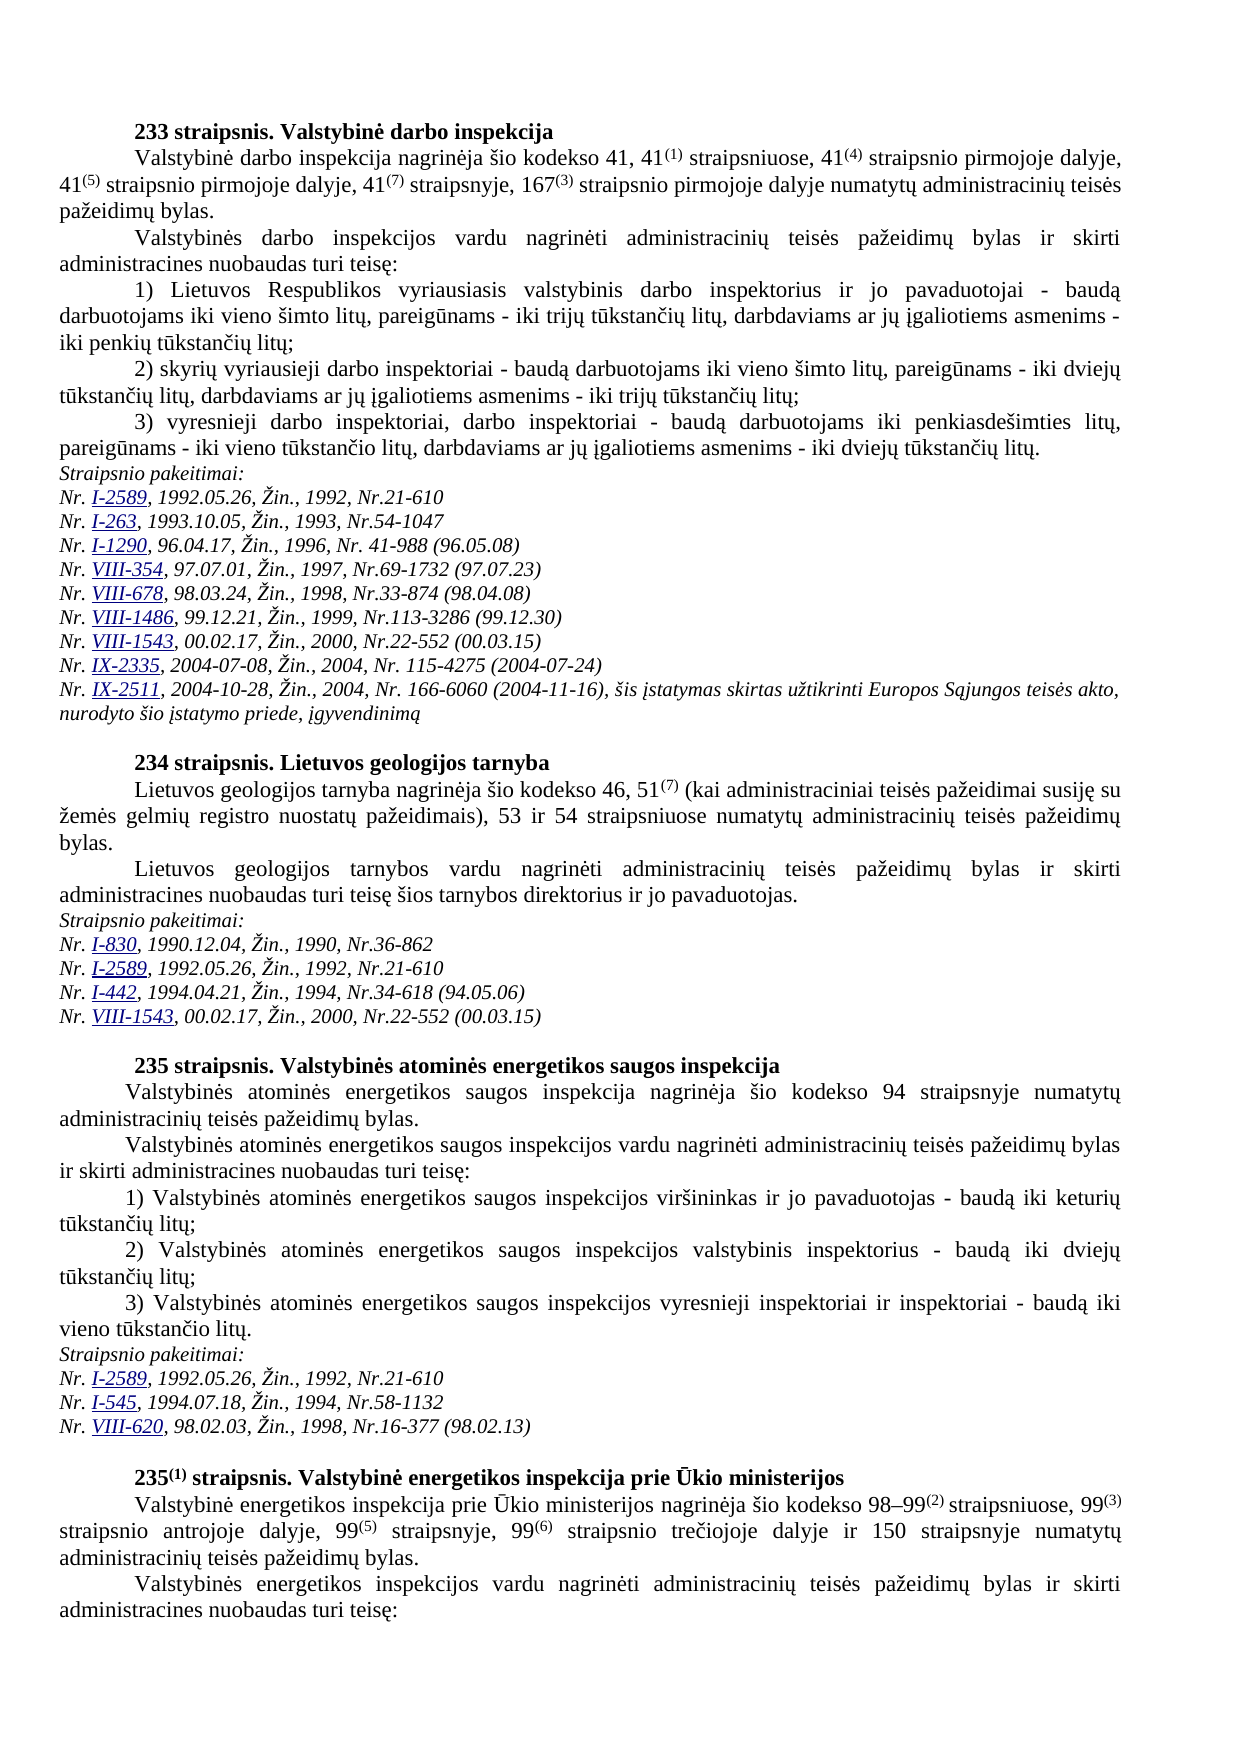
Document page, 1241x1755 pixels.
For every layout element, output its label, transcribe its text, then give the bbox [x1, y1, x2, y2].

text 1) Valstybinės atominės energetikos saugos inspekcijos viršininkas ir jo pavaduotojas - baudą iki keturių tūkstančių litų; [59, 1184, 1122, 1236]
text Nr. IX-2511, 2004-10-28, Žin., 2004, Nr. 166-6060 (2004-11-16), šis įstatymas skirtas užtikrinti Europos Sąjungos teisės akto, nurodyto šio įstatymo priede, įgyvendinimą [59, 677, 1122, 725]
text Nr. VIII-1543, 00.02.17, Žin., 2000, Nr.22-552 (00.03.15) [59, 629, 1122, 653]
text Nr. IX-2335, 2004-07-08, Žin., 2004, Nr. 115-4275 (2004-07-24) [59, 653, 1122, 677]
text Nr. I-1290, 96.04.17, Žin., 1996, Nr. 41-988 (96.05.08) [59, 533, 1122, 557]
text 234 straipsnis. Lietuvos geologijos tarnyba [59, 749, 1122, 776]
text Nr. VIII-678, 98.03.24, Žin., 1998, Nr.33-874 (98.04.08) [59, 581, 1122, 605]
text Lietuvos geologijos tarnybos vardu nagrinėti administracinių teisės pažeidimų bylas ir skirti administracines nuobaudas turi teisę šios tarnybos direktorius ir jo pavaduotojas. [59, 855, 1122, 908]
text Valstybinės energetikos inspekcijos vardu nagrinėti administracinių teisės pažeidimų bylas ir skirti administracines nuobaudas turi teisę: [59, 1570, 1122, 1623]
text Valstybinė darbo inspekcija nagrinėja šio kodekso 41, 41(1) straipsniuose, 41(4) straipsnio pirmojoje dalyje, 41(5) straipsnio pirmojoje dalyje, 41(7) straipsnyje, 167(3) straipsnio pirmojoje dalyje numatytų administracinių teisės pažeidimų bylas. [59, 144, 1122, 223]
text Valstybinės atominės energetikos saugos inspekcija nagrinėja šio kodekso 94 straipsnyje numatytų administracinių teisės pažeidimų bylas. [59, 1078, 1122, 1131]
text Nr. VIII-354, 97.07.01, Žin., 1997, Nr.69-1732 (97.07.23) [59, 557, 1122, 581]
text Lietuvos geologijos tarnyba nagrinėja šio kodekso 46, 51(7) (kai administraciniai teisės pažeidimai susiję su žemės gelmių registro nuostatų pažeidimais), 53 ir 54 straipsniuose numatytų administracinių teisės pažeidimų bylas. [59, 776, 1122, 855]
text Straipsnio pakeitimai: [59, 908, 1122, 932]
text Valstybinės darbo inspekcijos vardu nagrinėti administracinių teisės pažeidimų bylas ir skirti administracines nuobaudas turi teisę: [59, 223, 1122, 276]
text Straipsnio pakeitimai: [59, 1342, 1122, 1366]
text Nr. I-442, 1994.04.21, Žin., 1994, Nr.34-618 (94.05.06) [59, 980, 1122, 1004]
text Straipsnio pakeitimai: [59, 461, 1122, 485]
text 2) skyrių vyriausieji darbo inspektoriai - baudą darbuotojams iki vieno šimto litų, pareigūnams - iki dviejų tūkstančių litų, darbdaviams ar jų įgaliotiems asmenims - iki trijų tūkstančių litų; [59, 355, 1122, 408]
text Nr. VIII-620, 98.02.03, Žin., 1998, Nr.16-377 (98.02.13) [59, 1414, 1122, 1438]
text Valstybinės atominės energetikos saugos inspekcijos vardu nagrinėti administracinių teisės pažeidimų bylas ir skirti administracines nuobaudas turi teisę: [59, 1131, 1122, 1184]
text Nr. I-263, 1993.10.05, Žin., 1993, Nr.54-1047 [59, 509, 1122, 533]
text Nr. I-2589, 1992.05.26, Žin., 1992, Nr.21-610 [59, 485, 1122, 509]
text Nr. I-830, 1990.12.04, Žin., 1990, Nr.36-862 [59, 932, 1122, 956]
text Nr. I-2589, 1992.05.26, Žin., 1992, Nr.21-610 [59, 956, 1122, 980]
text 1) Lietuvos Respublikos vyriausiasis valstybinis darbo inspektorius ir jo pavaduotojai - baudą darbuotojams iki vieno šimto litų, pareigūnams - iki trijų tūkstančių litų, darbdaviams ar jų įgaliotiems asmenims - iki penkių tūkstančių litų; [59, 276, 1122, 355]
text 235(1) straipsnis. Valstybinė energetikos inspekcija prie Ūkio ministerijos [59, 1464, 1122, 1491]
text 235 straipsnis. Valstybinės atominės energetikos saugos inspekcija [59, 1052, 1122, 1078]
text Nr. VIII-1486, 99.12.21, Žin., 1999, Nr.113-3286 (99.12.30) [59, 605, 1122, 629]
text Valstybinė energetikos inspekcija prie Ūkio ministerijos nagrinėja šio kodekso 98–99(2) straipsniuose, 99(3) straipsnio antrojoje dalyje, 99(5) straipsnyje, 99(6) straipsnio trečiojoje dalyje ir 150 straipsnyje numatytų administracinių teisės pažeidimų bylas. [59, 1491, 1122, 1570]
text 2) Valstybinės atominės energetikos saugos inspekcijos valstybinis inspektorius - baudą iki dviejų tūkstančių litų; [59, 1236, 1122, 1289]
text Nr. VIII-1543, 00.02.17, Žin., 2000, Nr.22-552 (00.03.15) [59, 1004, 1122, 1028]
text 3) Valstybinės atominės energetikos saugos inspekcijos vyresnieji inspektoriai ir inspektoriai - baudą iki vieno tūkstančio litų. [59, 1289, 1122, 1342]
text 3) vyresnieji darbo inspektoriai, darbo inspektoriai - baudą darbuotojams iki penkiasdešimties litų, pareigūnams - iki vieno tūkstančio litų, darbdaviams ar jų įgaliotiems asmenims - iki dviejų tūkstančių litų. [59, 408, 1122, 461]
text Nr. I-545, 1994.07.18, Žin., 1994, Nr.58-1132 [59, 1390, 1122, 1414]
text Nr. I-2589, 1992.05.26, Žin., 1992, Nr.21-610 [59, 1366, 1122, 1390]
text 233 straipsnis. Valstybinė darbo inspekcija [59, 118, 1122, 144]
